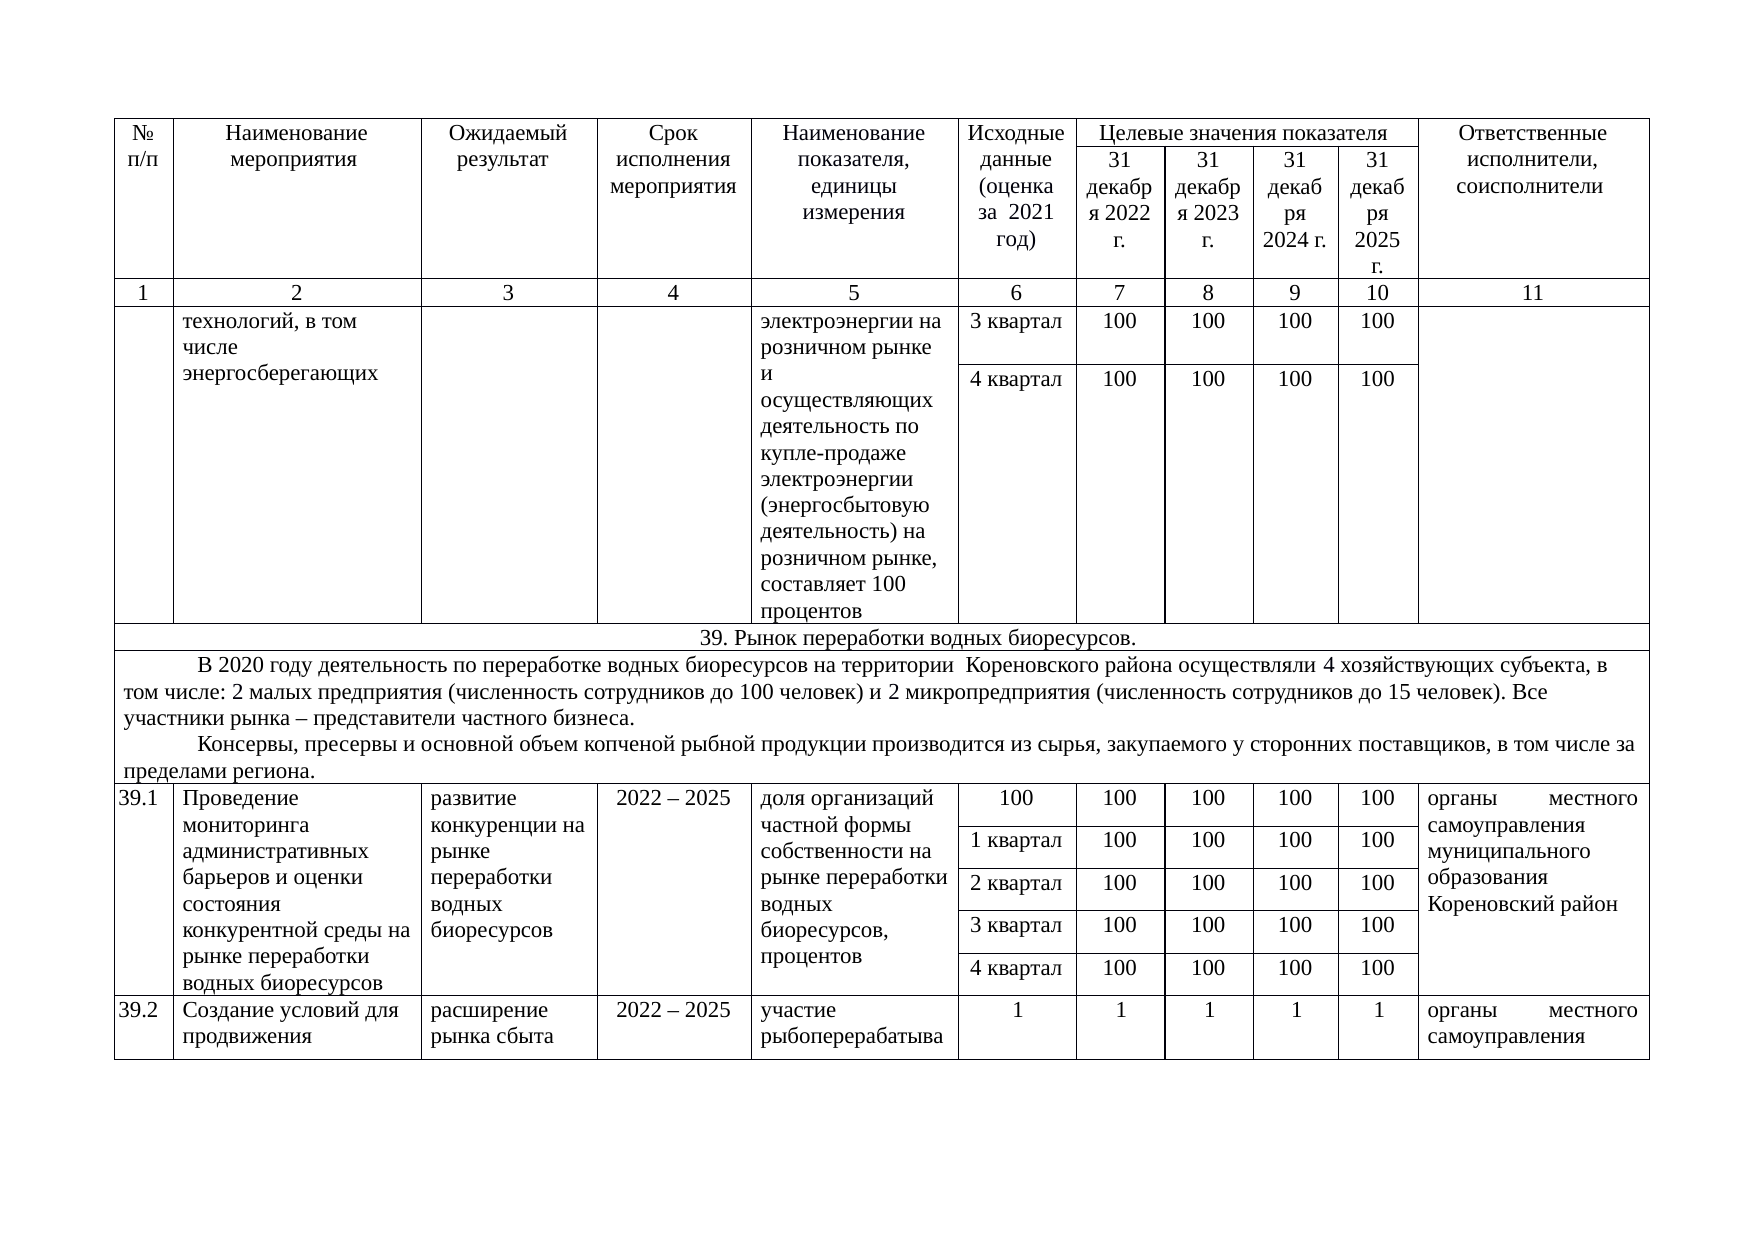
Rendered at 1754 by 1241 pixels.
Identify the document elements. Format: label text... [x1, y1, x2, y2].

table_header № п/п [115, 119, 173, 278]
table_cell 2022 – 2025 [598, 996, 751, 1059]
table_cell 1 квартал [959, 827, 1076, 868]
table_cell 100 [1339, 827, 1418, 868]
table_cell 100 [1254, 365, 1338, 623]
table_cell 100 [1166, 869, 1253, 910]
table_cell 100 [1254, 954, 1338, 995]
table_cell 100 [1339, 784, 1418, 826]
table_cell 100 [1077, 954, 1164, 995]
table_cell 100 [1166, 954, 1253, 995]
table_cell [1419, 307, 1649, 623]
table_cell 39.1 [115, 784, 173, 995]
table_cell 100 [1077, 911, 1164, 953]
table_cell 5 [752, 279, 958, 306]
table_cell 100 [1166, 784, 1253, 826]
table_cell 100 [1077, 307, 1164, 364]
table_cell 100 [1254, 869, 1338, 910]
table_header Исходные данные (оценка за 2021 год) [959, 119, 1076, 278]
table_cell 39.2 [115, 996, 173, 1059]
table_cell 31 декабря 2023 г. [1166, 147, 1253, 278]
table_cell 100 [1077, 869, 1164, 910]
table_cell 1 [1254, 996, 1338, 1059]
table_cell 100 [1339, 365, 1418, 623]
table_cell 9 [1254, 279, 1338, 306]
table_cell 4 квартал [959, 365, 1076, 623]
table_cell 8 [1166, 279, 1253, 306]
table_cell Проведение мониторинга административных барьеров и оценки состояния конкурентной среды на рынке переработки водных биоресурсов [174, 784, 421, 995]
table_header Целевые значения показателя [1077, 119, 1418, 146]
table_cell расширение рынка сбыта [422, 996, 597, 1059]
table_cell 2 [174, 279, 421, 306]
table_cell 1 [1339, 996, 1418, 1059]
table_header Ожидаемый результат [422, 119, 597, 278]
table_cell 100 [1339, 911, 1418, 953]
table_cell 1 [1166, 996, 1253, 1059]
table_cell 7 [1077, 279, 1164, 306]
table_cell 10 [1339, 279, 1418, 306]
table_cell доля организаций частной формы собственности на рынке переработки водных биоресурсов, процентов [752, 784, 958, 995]
table_cell органы местного самоуправления муниципального образования Кореновский район [1419, 784, 1649, 995]
table_cell [422, 307, 597, 623]
table_cell 100 [1339, 307, 1418, 364]
table_cell органы местного самоуправления [1419, 996, 1649, 1059]
table_cell 2022 – 2025 [598, 784, 751, 995]
table_cell 100 [959, 784, 1076, 826]
table_cell [598, 307, 751, 623]
table_cell 39. Рынок переработки водных биоресурсов. [115, 624, 1649, 650]
table_cell 4 [598, 279, 751, 306]
table_header Срок исполнения мероприятия [598, 119, 751, 278]
table_cell 100 [1166, 307, 1253, 364]
table_cell 31 декабря 2022 г. [1077, 147, 1164, 278]
table_cell развитие конкуренции на рынке переработки водных биоресурсов [422, 784, 597, 995]
table_cell технологий, в том числе энергосберегающих [174, 307, 421, 623]
table_cell 1 [959, 996, 1076, 1059]
table_header Ответственные исполнители, соисполнители [1419, 119, 1649, 278]
table_cell 100 [1254, 784, 1338, 826]
table_cell 100 [1254, 307, 1338, 364]
table_cell 100 [1077, 365, 1164, 623]
table_cell участие рыбоперерабатыва [752, 996, 958, 1059]
table_cell 1 [1077, 996, 1164, 1059]
table_cell 100 [1166, 365, 1253, 623]
table_cell 3 [422, 279, 597, 306]
table_cell 100 [1077, 784, 1164, 826]
table_cell электроэнергии на розничном рынке и осуществляющих деятельность по купле-продаже электроэнергии (энергосбытовую деятельность) на розничном рынке, составляет 100 процентов [752, 307, 958, 623]
table_cell 100 [1077, 827, 1164, 868]
table_cell [115, 307, 173, 623]
table_cell 100 [1254, 827, 1338, 868]
table_cell 3 квартал [959, 307, 1076, 364]
table_cell 100 [1339, 869, 1418, 910]
table_cell Создание условий для продвижения [174, 996, 421, 1059]
table_cell 1 [115, 279, 173, 306]
table_cell 100 [1254, 911, 1338, 953]
table_cell 31 декабря 2024 г. [1254, 147, 1338, 278]
table_cell 4 квартал [959, 954, 1076, 995]
table_cell 100 [1166, 911, 1253, 953]
table_cell 11 [1419, 279, 1649, 306]
table_cell 6 [959, 279, 1076, 306]
table_cell 100 [1339, 954, 1418, 995]
table_cell 2 квартал [959, 869, 1076, 910]
table_cell В 2020 году деятельность по переработке водных биоресурсов на территории Кореновского района осуществляли 4 хозяйствующих субъекта, в том числе: 2 малых предприятия (численность сотрудников до 100 человек) и 2 микропредприятия (численность сотрудников до 15 человек). Все участники рынка – представители частного бизнеса. Консервы, пресервы и основной объем копченой рыбной продукции производится из сырья, закупаемого у сторонних поставщиков, в том числе за пределами региона. [115, 651, 1649, 783]
table_cell 3 квартал [959, 911, 1076, 953]
table_cell 100 [1166, 827, 1253, 868]
table_cell 31 декабря 2025 г. [1339, 147, 1418, 278]
table_header Наименование показателя, единицы измерения [752, 119, 958, 278]
table_header Наименование мероприятия [174, 119, 421, 278]
